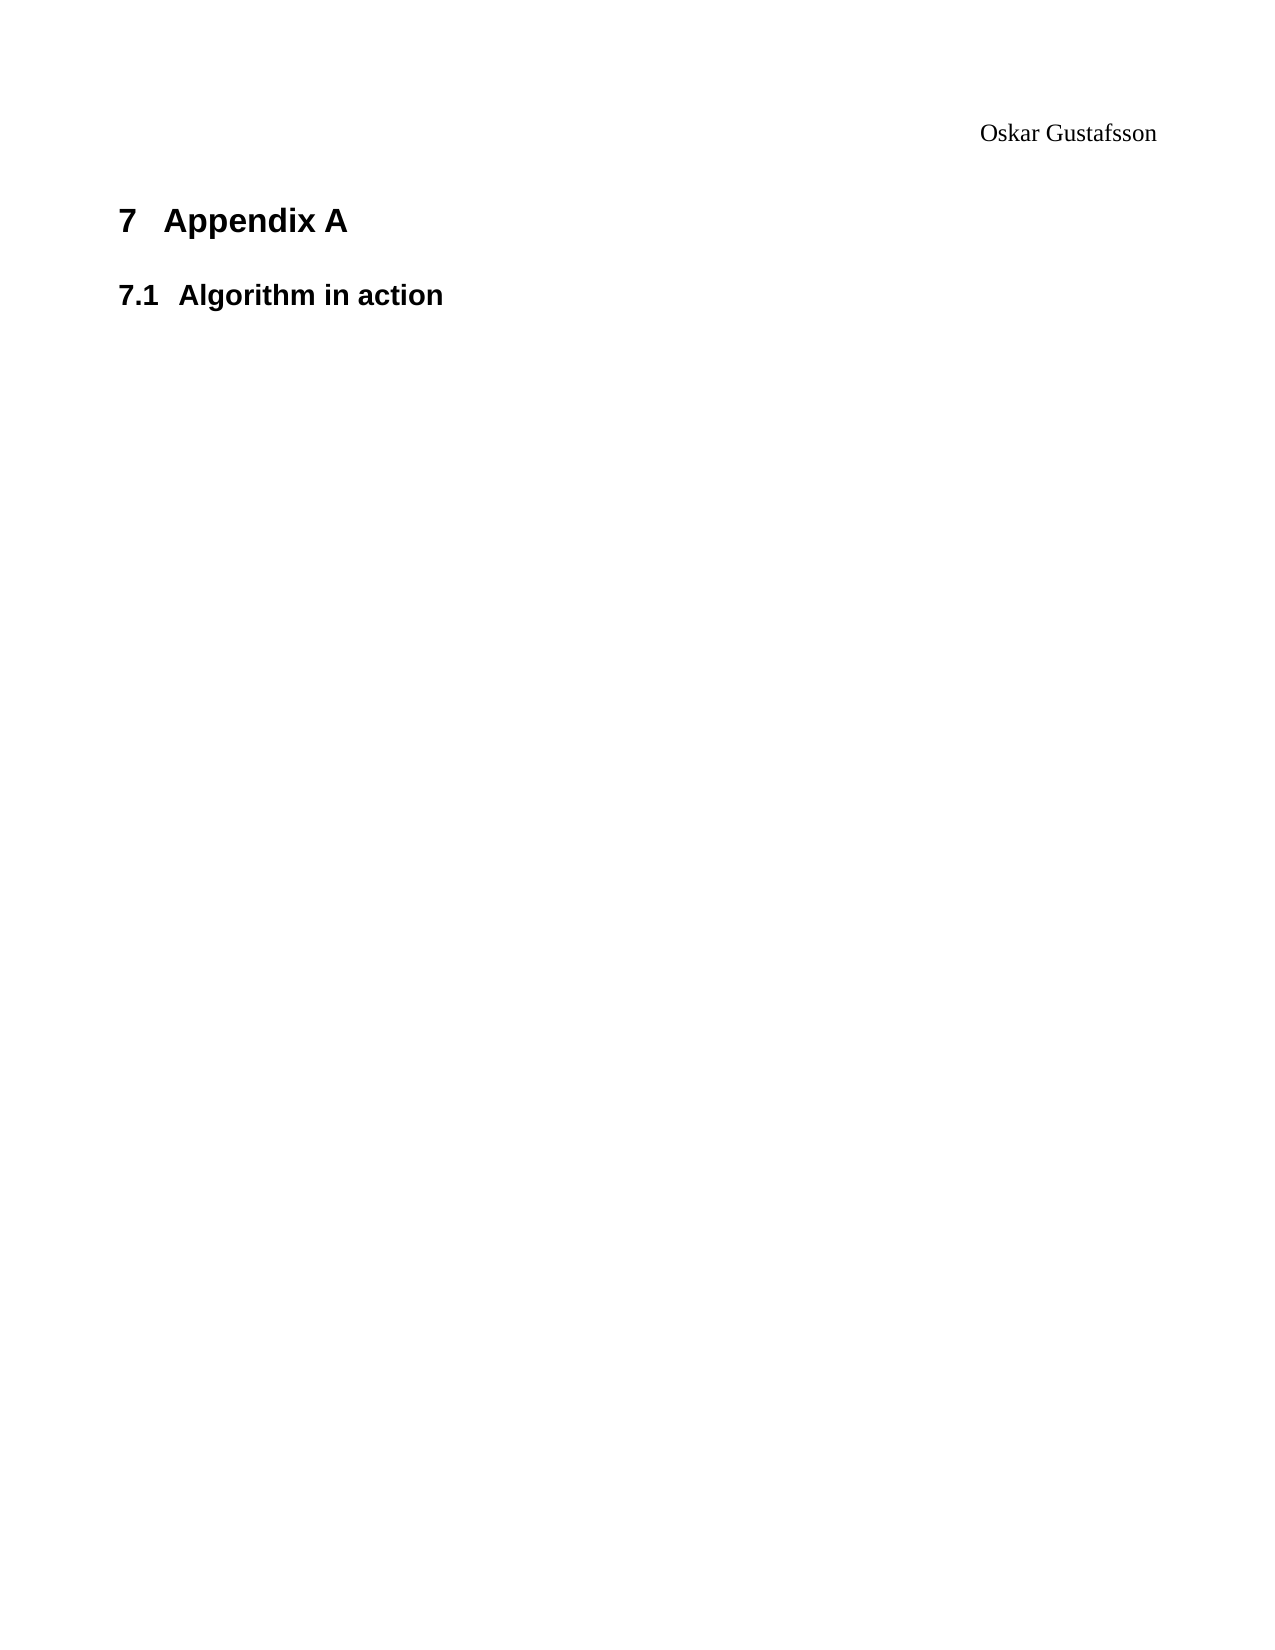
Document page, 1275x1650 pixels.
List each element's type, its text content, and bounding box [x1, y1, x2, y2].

subtitle Appendix A [118, 201, 1157, 240]
subtitle Algorithm in action [118, 277, 1157, 311]
